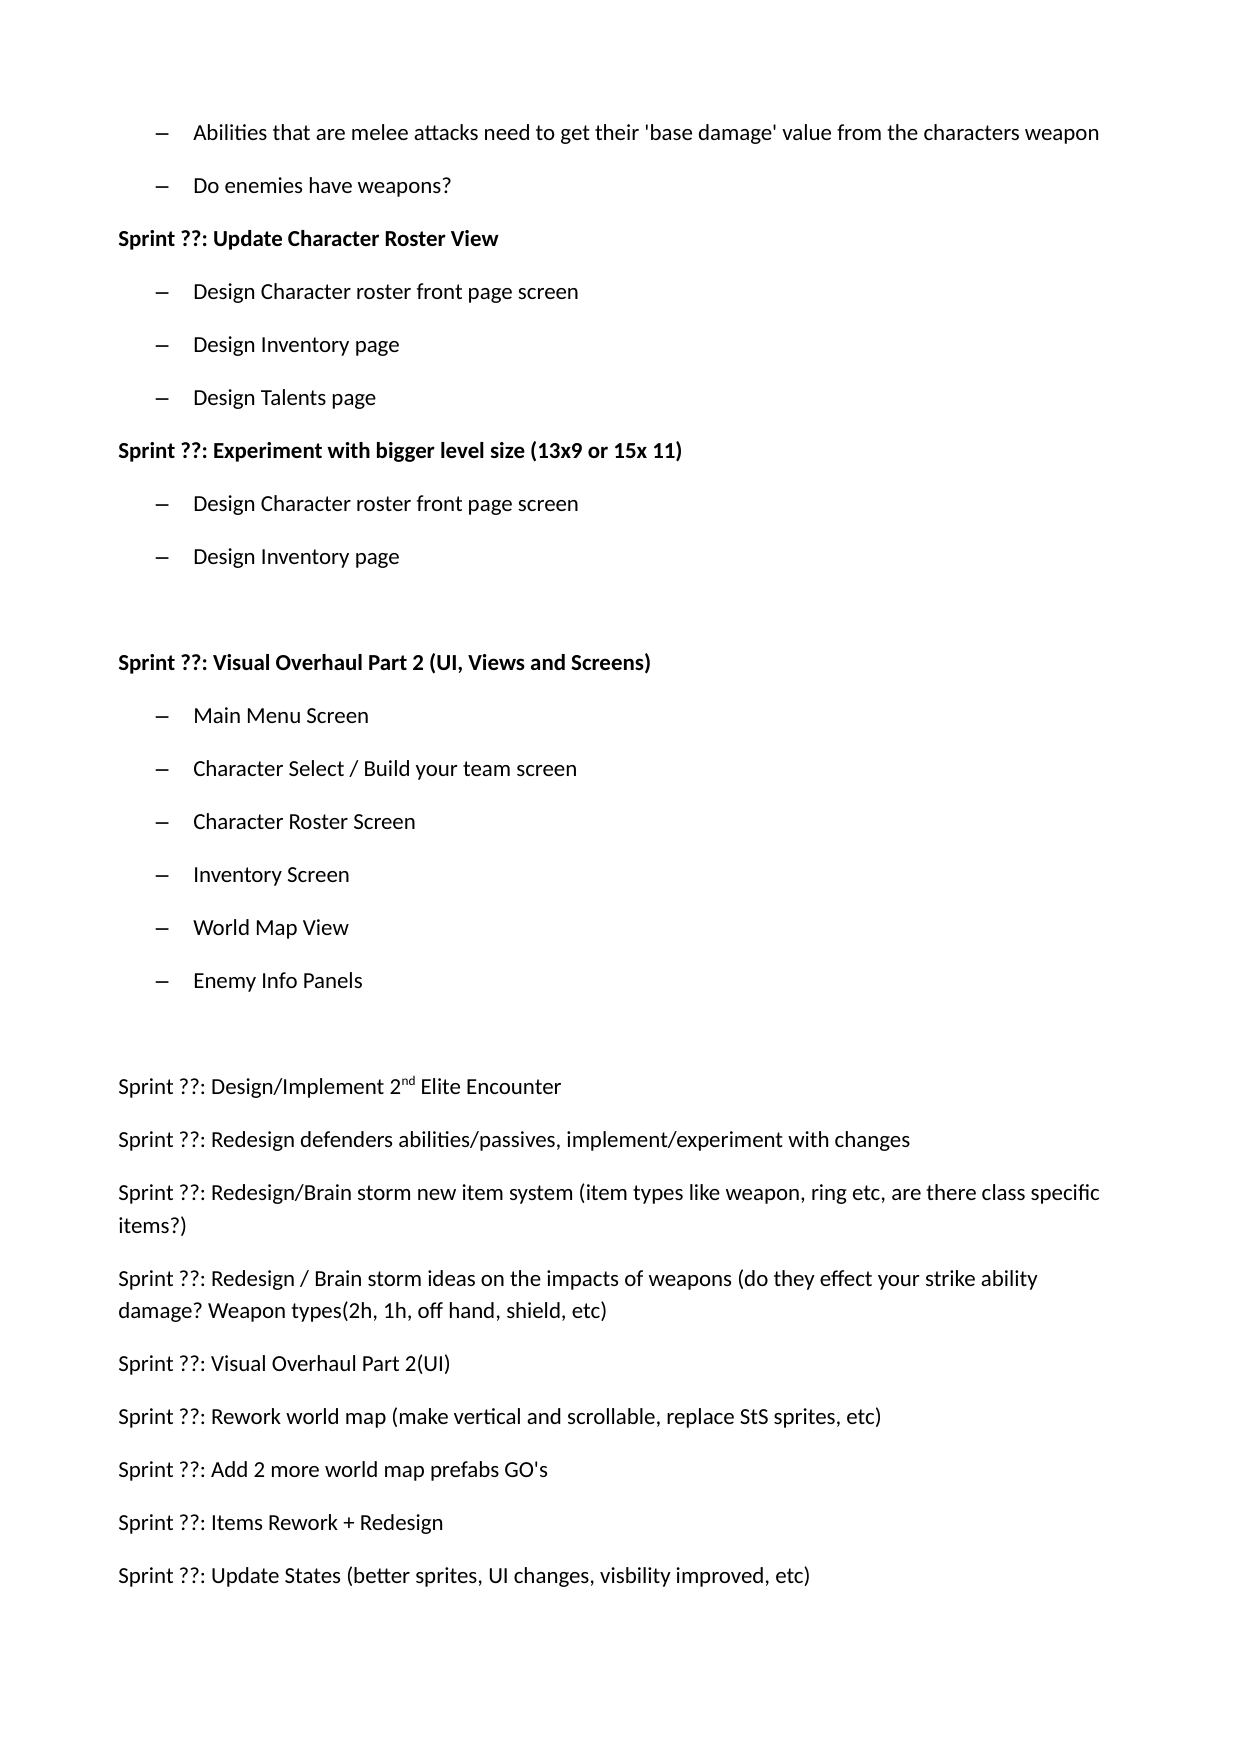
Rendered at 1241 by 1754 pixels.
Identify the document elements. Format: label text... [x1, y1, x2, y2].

text Sprint ??: Rework world map (make vertical and scrollable, replace StS sprites, etc) [118, 1402, 1122, 1430]
list Character Roster Screen [156, 807, 1122, 835]
list Character Select / Build your team screen [156, 754, 1122, 782]
text Sprint ??: Redesign / Brain storm ideas on the impacts of weapons (do they effect your strike ability damage? Weapon types(2h, 1h, off hand, shield, etc) [118, 1264, 1122, 1324]
text Sprint ??: Design/Implement 2nd Elite Encounter [118, 1072, 1122, 1101]
text Sprint ??: Items Rework + Redesign [118, 1508, 1122, 1536]
list Enemy Info Panels [156, 966, 1122, 994]
text Sprint ??: Update States (better sprites, UI changes, visbility improved, etc) [118, 1561, 1122, 1589]
list Design Inventory page [156, 330, 1122, 358]
list Design Talents page [156, 383, 1122, 411]
list Main Menu Screen [156, 701, 1122, 729]
list Inventory Screen [156, 860, 1122, 888]
text Sprint ??: Update Character Roster View [118, 224, 1122, 252]
text Sprint ??: Experiment with bigger level size (13x9 or 15x 11) [118, 436, 1122, 464]
list Design Character roster front page screen [156, 277, 1122, 305]
text Sprint ??: Visual Overhaul Part 2 (UI, Views and Screens) [118, 648, 1122, 676]
text Sprint ??: Visual Overhaul Part 2(UI) [118, 1349, 1122, 1377]
list Abilities that are melee attacks need to get their 'base damage' value from the characters weapon [156, 118, 1122, 146]
list World Map View [156, 913, 1122, 941]
list Do enemies have weapons? [156, 171, 1122, 199]
list Design Character roster front page screen [156, 489, 1122, 517]
text Sprint ??: Redesign/Brain storm new item system (item types like weapon, ring etc, are there class specific items?) [118, 1178, 1122, 1239]
text Sprint ??: Redesign defenders abilities/passives, implement/experiment with changes [118, 1126, 1122, 1153]
text Sprint ??: Add 2 more world map prefabs GO's [118, 1455, 1122, 1483]
list Design Inventory page [156, 542, 1122, 570]
